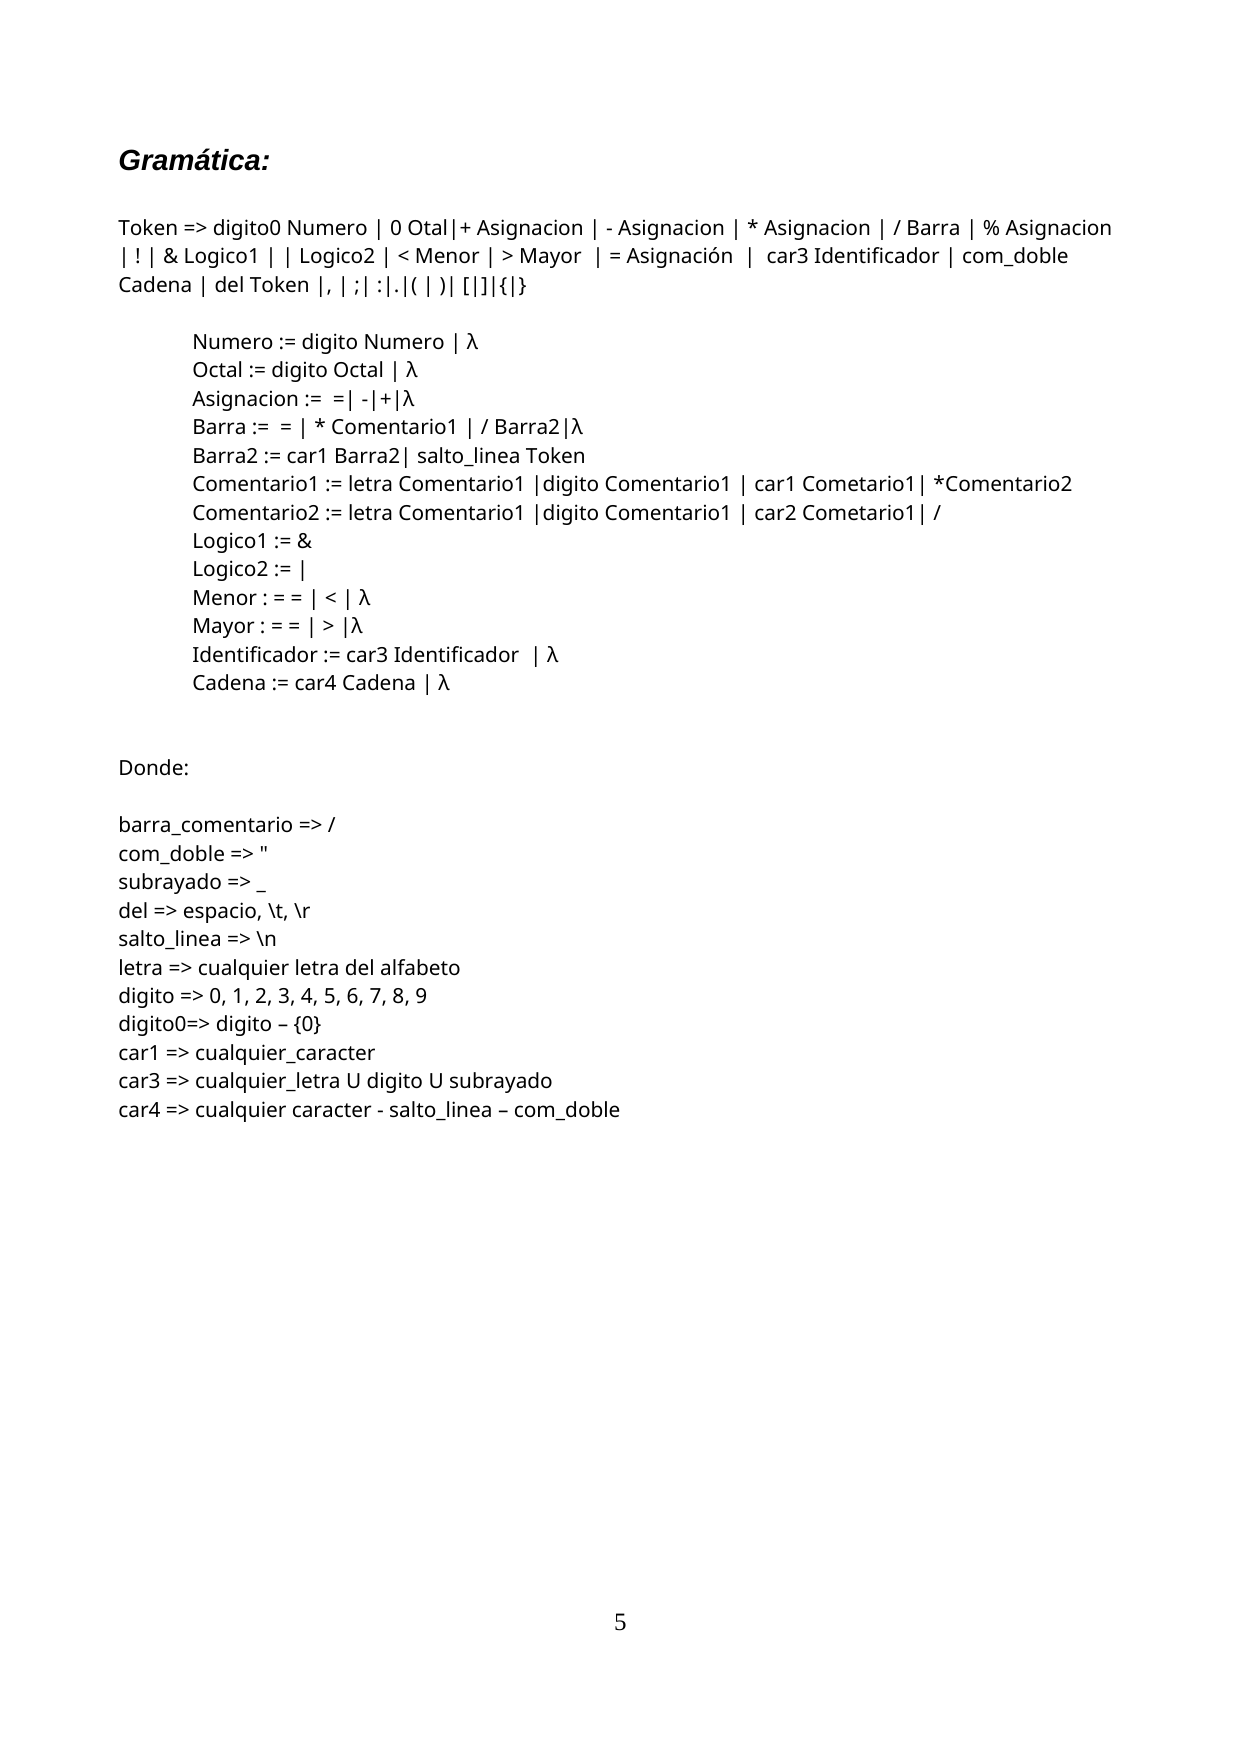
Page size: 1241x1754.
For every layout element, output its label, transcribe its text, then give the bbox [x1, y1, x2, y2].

subtitle Gramática: [118, 143, 1122, 177]
text Comentario1 := letra Comentario1 |digito Comentario1 | car1 Cometario1| *Comentario2 [118, 469, 1122, 498]
text del => espacio, \t, \r [118, 896, 1122, 924]
text Asignacion := =| -|+|λ [118, 384, 1122, 412]
text Comentario2 := letra Comentario1 |digito Comentario1 | car2 Cometario1| / [118, 498, 1122, 526]
text Logico1 := & [118, 526, 1122, 554]
text Cadena := car4 Cadena | λ [118, 668, 1122, 697]
text digito0=> digito – {0} [118, 1009, 1122, 1038]
text car4 => cualquier caracter - salto_linea – com_doble [118, 1095, 1122, 1123]
text Identificador := car3 Identificador | λ [118, 640, 1122, 668]
text salto_linea => \n [118, 924, 1122, 953]
text car3 => cualquier_letra U digito U subrayado [118, 1066, 1122, 1095]
text barra_comentario => / [118, 810, 1122, 839]
text Barra := = | * Comentario1 | / Barra2|λ [118, 412, 1122, 441]
text letra => cualquier letra del alfabeto [118, 953, 1122, 981]
text Menor : = = | < | λ [118, 583, 1122, 611]
text digito => 0, 1, 2, 3, 4, 5, 6, 7, 8, 9 [118, 981, 1122, 1009]
text com_doble => " [118, 839, 1122, 867]
text subrayado => _ [118, 867, 1122, 896]
text Mayor : = = | > |λ [118, 611, 1122, 640]
text Barra2 := car1 Barra2| salto_linea Token [118, 441, 1122, 469]
text car1 => cualquier_caracter [118, 1038, 1122, 1066]
text Numero := digito Numero | λ [118, 327, 1122, 355]
text Logico2 := | [118, 554, 1122, 583]
text Donde: [118, 753, 1122, 782]
text Token => digito0 Numero | 0 Otal|+ Asignacion | - Asignacion | * Asignacion | / Barra | % Asignacion | ! | & Logico1 | | Logico2 | < Menor | > Mayor | = Asignación | car3 Identificador | com_doble Cadena | del Token |, | ;| :|.|( | )| [|]|{|} [118, 213, 1122, 298]
text Octal := digito Octal | λ [118, 355, 1122, 384]
